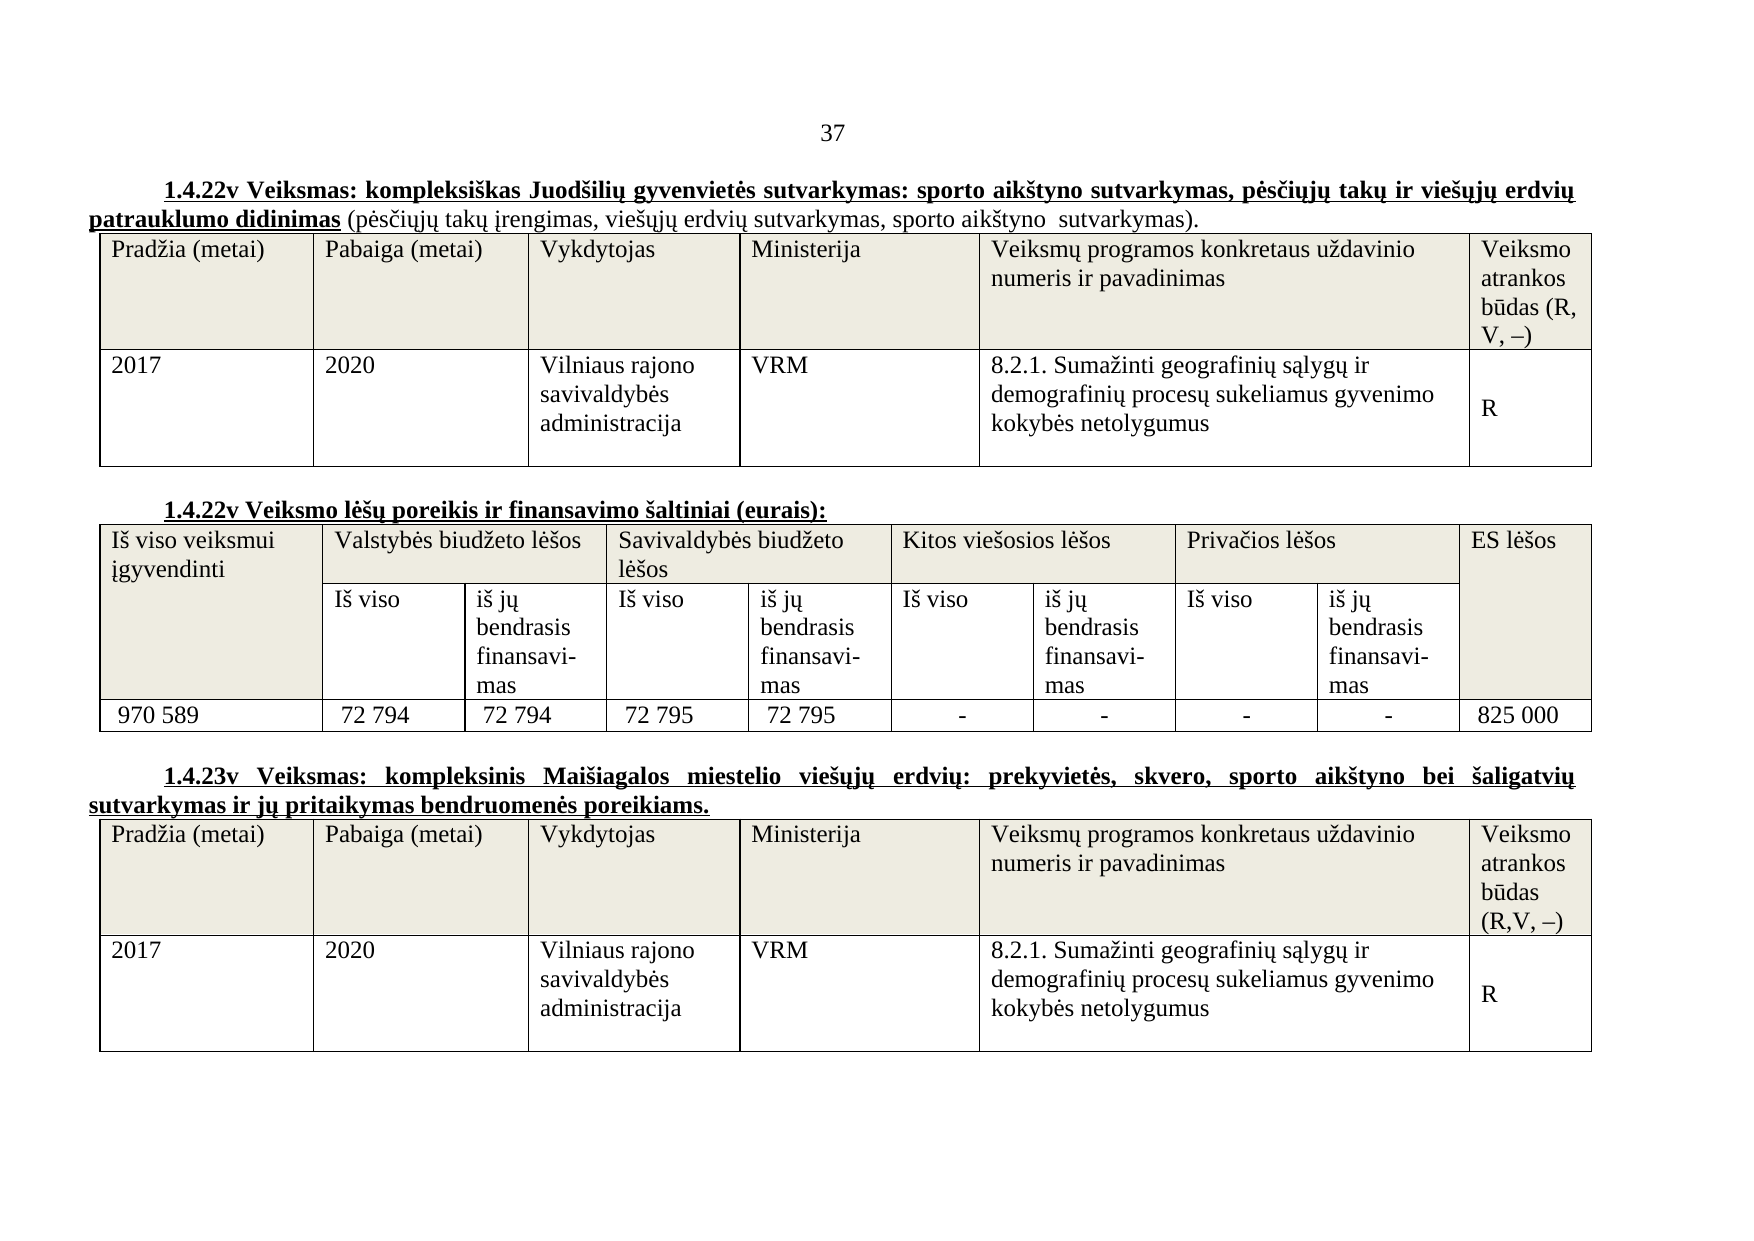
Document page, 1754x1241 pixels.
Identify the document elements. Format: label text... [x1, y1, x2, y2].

table_header Pradžia (metai) [101, 820, 313, 934]
text 1.4.22v Veiksmas: kompleksiškas Juodšilių gyvenvietės sutvarkymas: sporto aikštyno sutvarkymas, pėsčiųjų takų ir viešųjų erdvių patrauklumo didinimas (pėsčiųjų takų įrengimas, viešųjų erdvių sutvarkymas, sporto aikštyno sutvarkymas). [89, 176, 1577, 233]
table_cell 72 794 [323, 700, 464, 731]
table_cell Vilniaus rajono savivaldybės administracija [529, 936, 739, 1051]
table_header Vykdytojas [529, 820, 739, 934]
table_header Savivaldybės biudžeto lėšos [607, 525, 891, 583]
table_cell R [1470, 350, 1591, 466]
table_cell VRM [741, 350, 979, 466]
table_cell - [892, 700, 1033, 731]
table_header Veiksmo atrankos būdas (R, V, –) [1470, 234, 1591, 349]
table_header Veiksmų programos konkretaus uždavinio numeris ir pavadinimas [980, 820, 1469, 934]
table_cell - [1034, 700, 1175, 731]
table_cell Vilniaus rajono savivaldybės administracija [529, 350, 739, 466]
table_cell iš jų bendrasis finansavi- mas [466, 584, 606, 699]
table_header Veiksmo atrankos būdas (R,V, –) [1470, 820, 1591, 934]
table_header Veiksmų programos konkretaus uždavinio numeris ir pavadinimas [980, 234, 1469, 349]
table_cell 8.2.1. Sumažinti geografinių sąlygų ir demografinių procesų sukeliamus gyvenimo kokybės netolygumus [980, 350, 1469, 466]
table_cell VRM [741, 936, 979, 1051]
text 1.4.22v Veiksmo lėšų poreikis ir finansavimo šaltiniai (eurais): [89, 495, 1577, 524]
table_cell 8.2.1. Sumažinti geografinių sąlygų ir demografinių procesų sukeliamus gyvenimo kokybės netolygumus [980, 936, 1469, 1051]
table_cell 2017 [101, 936, 313, 1051]
text 1.4.23v Veiksmas: kompleksinis Maišiagalos miestelio viešųjų erdvių: prekyvietės, skvero, sporto aikštyno bei šaligatvių sutvarkymas ir jų pritaikymas bendruomenės poreikiams. [89, 761, 1577, 818]
table_header ES lėšos [1460, 525, 1591, 699]
table_cell iš jų bendrasis finansavi- mas [1034, 584, 1175, 699]
table_cell 2020 [314, 350, 528, 466]
table_header Privačios lėšos [1176, 525, 1459, 583]
table_cell iš jų bendrasis finansavi- mas [1318, 584, 1459, 699]
table_cell R [1470, 936, 1591, 1051]
table_cell 72 795 [749, 700, 891, 731]
table_cell 825 000 [1460, 700, 1591, 731]
table_header Pabaiga (metai) [314, 820, 528, 934]
table_header Iš viso veiksmui įgyvendinti [101, 525, 322, 699]
table_cell 72 795 [607, 700, 748, 731]
table_header Pradžia (metai) [101, 234, 313, 349]
table_cell - [1176, 700, 1317, 731]
table_header Valstybės biudžeto lėšos [323, 525, 606, 583]
table_cell 2017 [101, 350, 313, 466]
table_cell 2020 [314, 936, 528, 1051]
table_header Kitos viešosios lėšos [892, 525, 1175, 583]
table_header Vykdytojas [529, 234, 739, 349]
table_cell 72 794 [466, 700, 606, 731]
table_cell Iš viso [1176, 584, 1317, 699]
table_cell 970 589 [101, 700, 322, 731]
table_header Pabaiga (metai) [314, 234, 528, 349]
table_cell Iš viso [892, 584, 1033, 699]
table_cell Iš viso [323, 584, 464, 699]
table_header Ministerija [741, 234, 979, 349]
table_cell - [1318, 700, 1459, 731]
table_cell Iš viso [607, 584, 748, 699]
table_header Ministerija [741, 820, 979, 934]
table_cell iš jų bendrasis finansavi- mas [749, 584, 891, 699]
